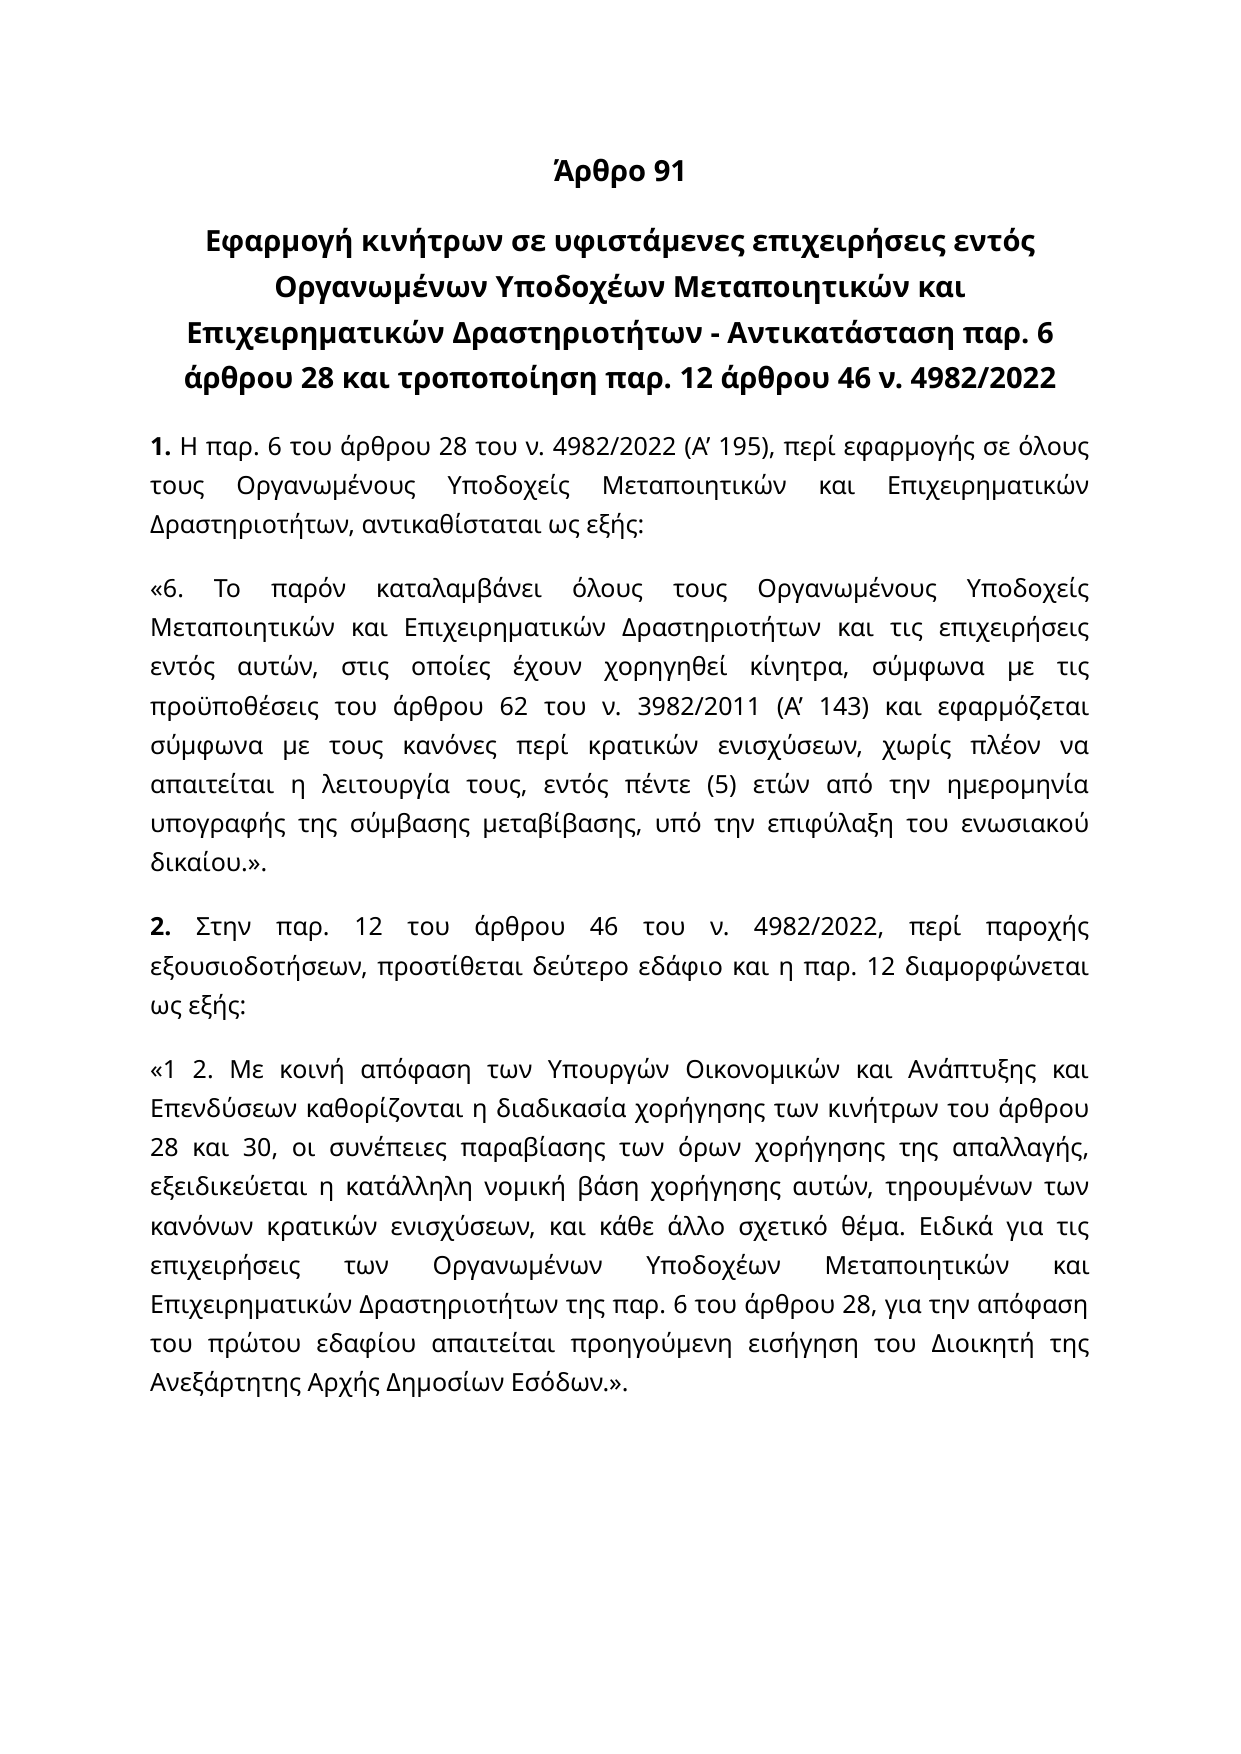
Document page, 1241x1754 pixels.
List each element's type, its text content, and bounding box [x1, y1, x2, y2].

subtitle Εφαρμογή κινήτρων σε υφιστάμενες επιχειρήσεις εντός Οργανωμένων Υποδοχέων Μεταποιητικών και Επιχειρηματικών Δραστηριοτήτων - Αντικατάσταση παρ. 6 άρθρου 28 και τροποποίηση παρ. 12 άρθρου 46 ν. 4982/2022 [150, 221, 1090, 397]
text 1. Η παρ. 6 του άρθρου 28 του ν. 4982/2022 (Α’ 195), περί εφαρμογής σε όλους τους Οργανωμένους Υποδοχείς Μεταποιητικών και Επιχειρηματικών Δραστηριοτήτων, αντικαθίσταται ως εξής: [150, 428, 1090, 541]
subtitle Άρθρο 91 [150, 150, 1090, 190]
text 2. Στην παρ. 12 του άρθρου 46 του ν. 4982/2022, περί παροχής εξουσιοδοτήσεων, προστίθεται δεύτερο εδάφιο και η παρ. 12 διαμορφώνεται ως εξής: [150, 909, 1090, 1021]
text «1 2. Με κοινή απόφαση των Υπουργών Οικονομικών και Ανάπτυξης και Επενδύσεων καθορίζονται η διαδικασία χορήγησης των κινήτρων του άρθρου 28 και 30, οι συνέπειες παραβίασης των όρων χορήγησης της απαλλαγής, εξειδικεύεται η κατάλληλη νομική βάση χορήγησης αυτών, τηρουμένων των κανόνων κρατικών ενισχύσεων, και κάθε άλλο σχετικό θέμα. Ειδικά για τις επιχειρήσεις των Οργανωμένων Υποδοχέων Μεταποιητικών και Επιχειρηματικών Δραστηριοτήτων της παρ. 6 του άρθρου 28, για την απόφαση του πρώτου εδαφίου απαιτείται προηγούμενη εισήγηση του Διοικητή της Ανεξάρτητης Αρχής Δημοσίων Εσόδων.». [150, 1051, 1090, 1399]
text «6. Το παρόν καταλαμβάνει όλους τους Οργανωμένους Υποδοχείς Μεταποιητικών και Επιχειρηματικών Δραστηριοτήτων και τις επιχειρήσεις εντός αυτών, στις οποίες έχουν χορηγηθεί κίνητρα, σύμφωνα με τις προϋποθέσεις του άρθρου 62 του ν. 3982/2011 (Α’ 143) και εφαρμόζεται σύμφωνα με τους κανόνες περί κρατικών ενισχύσεων, χωρίς πλέον να απαιτείται η λειτουργία τους, εντός πέντε (5) ετών από την ημερομηνία υπογραφής της σύμβασης μεταβίβασης, υπό την επιφύλαξη του ενωσιακού δικαίου.». [150, 571, 1090, 879]
